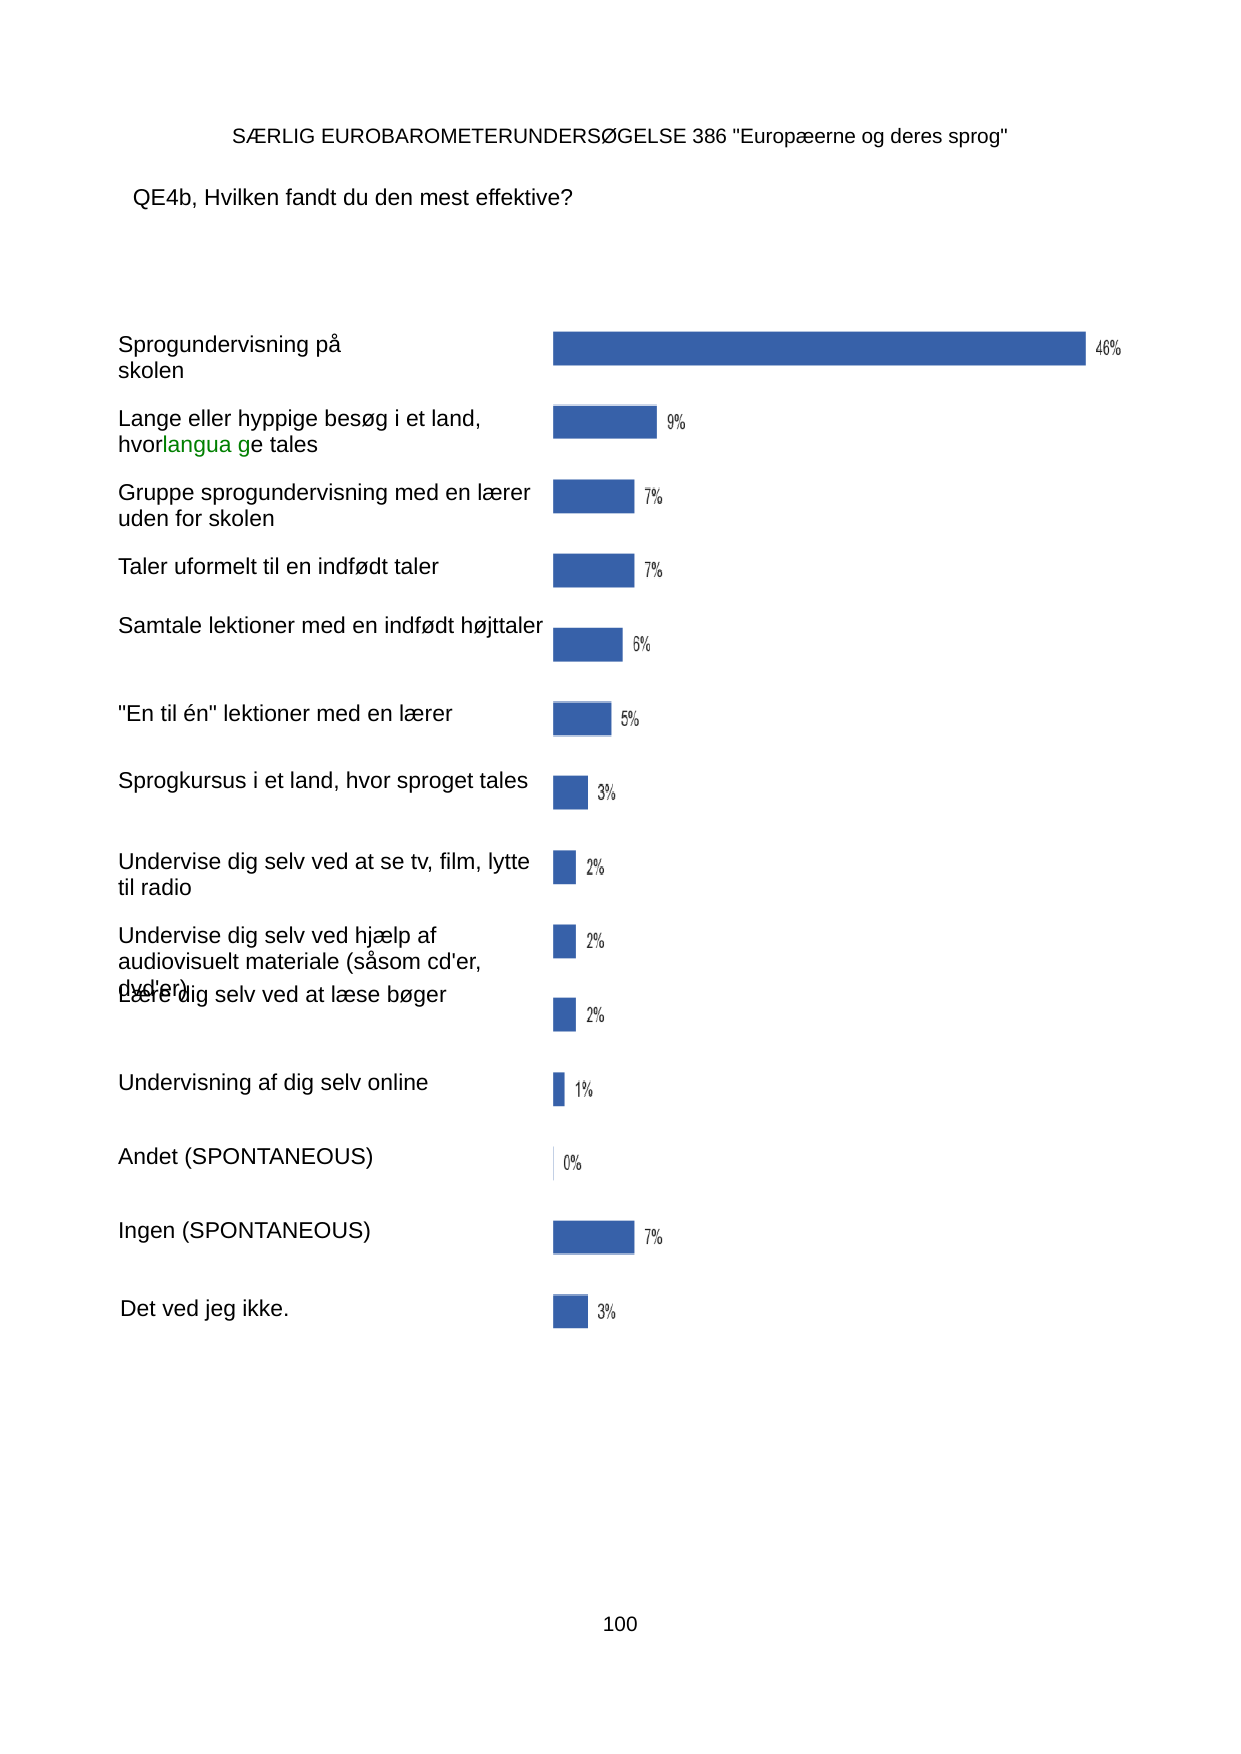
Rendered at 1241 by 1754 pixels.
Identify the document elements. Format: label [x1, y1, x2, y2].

picture [546, 316, 1152, 1344]
